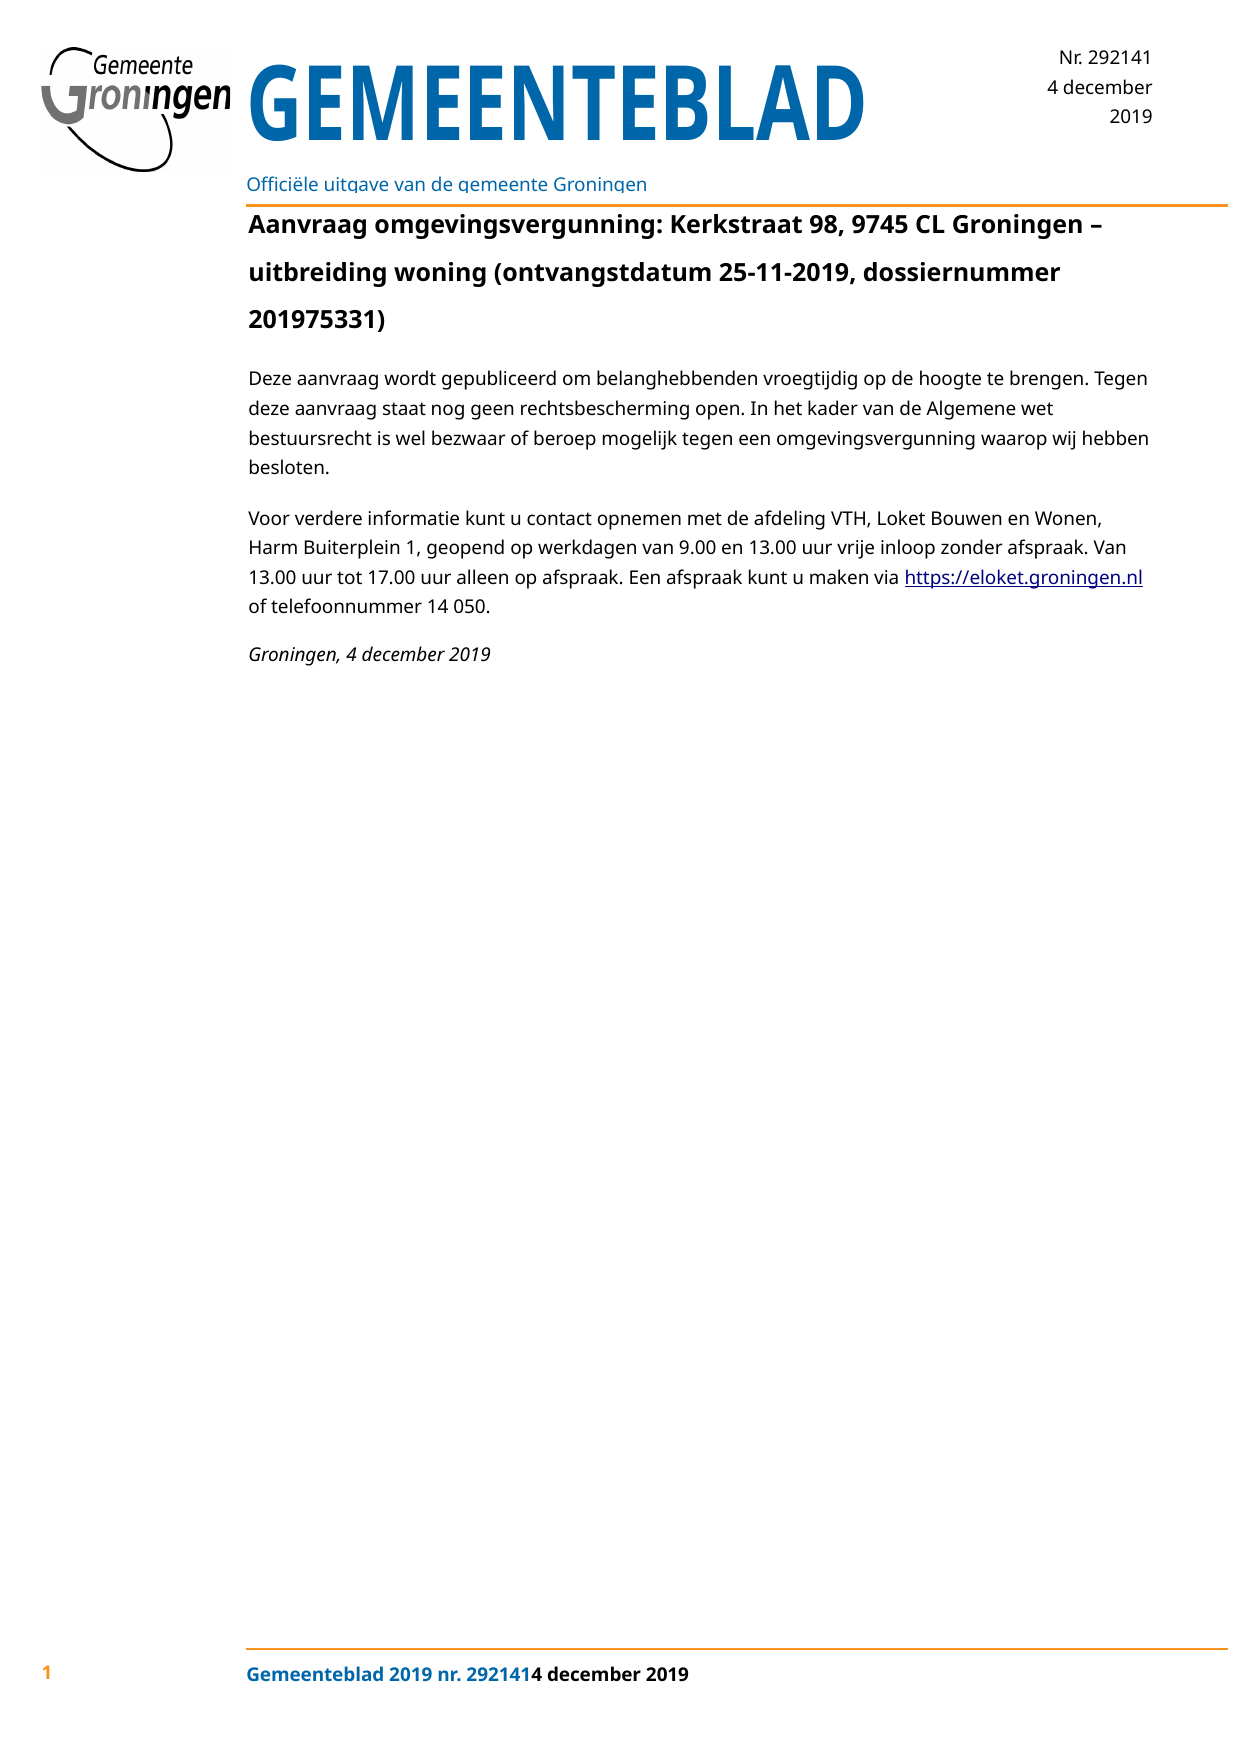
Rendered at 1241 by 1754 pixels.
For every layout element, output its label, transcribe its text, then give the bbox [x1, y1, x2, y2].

picture [41, 47, 231, 172]
text Groningen, 4 december 2019 [248, 641, 1152, 667]
text Aanvraag omgevingsvergunning: Kerkstraat 98, 9745 CL Groningen – uitbreiding woning (ontvangstdatum 25-11-2019, dossiernummer 201975331) [248, 207, 1152, 336]
text Deze aanvraag wordt gepubliceerd om belanghebbenden vroegtijdig op de hoogte te brengen. Tegen deze aanvraag staat nog geen rechtsbescherming open. In het kader van de Algemene wet bestuursrecht is wel bezwaar of beroep mogelijk tegen een omgevingsvergunning waarop wij hebben besloten. [248, 366, 1152, 480]
text Voor verdere informatie kunt u contact opnemen met de afdeling VTH, Loket Bouwen en Wonen, Harm Buiterplein 1, geopend op werkdagen van 9.00 en 13.00 uur vrije inloop zonder afspraak. Van 13.00 uur tot 17.00 uur alleen op afspraak. Een afspraak kunt u maken via https://eloket.groningen.nl of telefoonnummer 14 050. [248, 505, 1152, 619]
